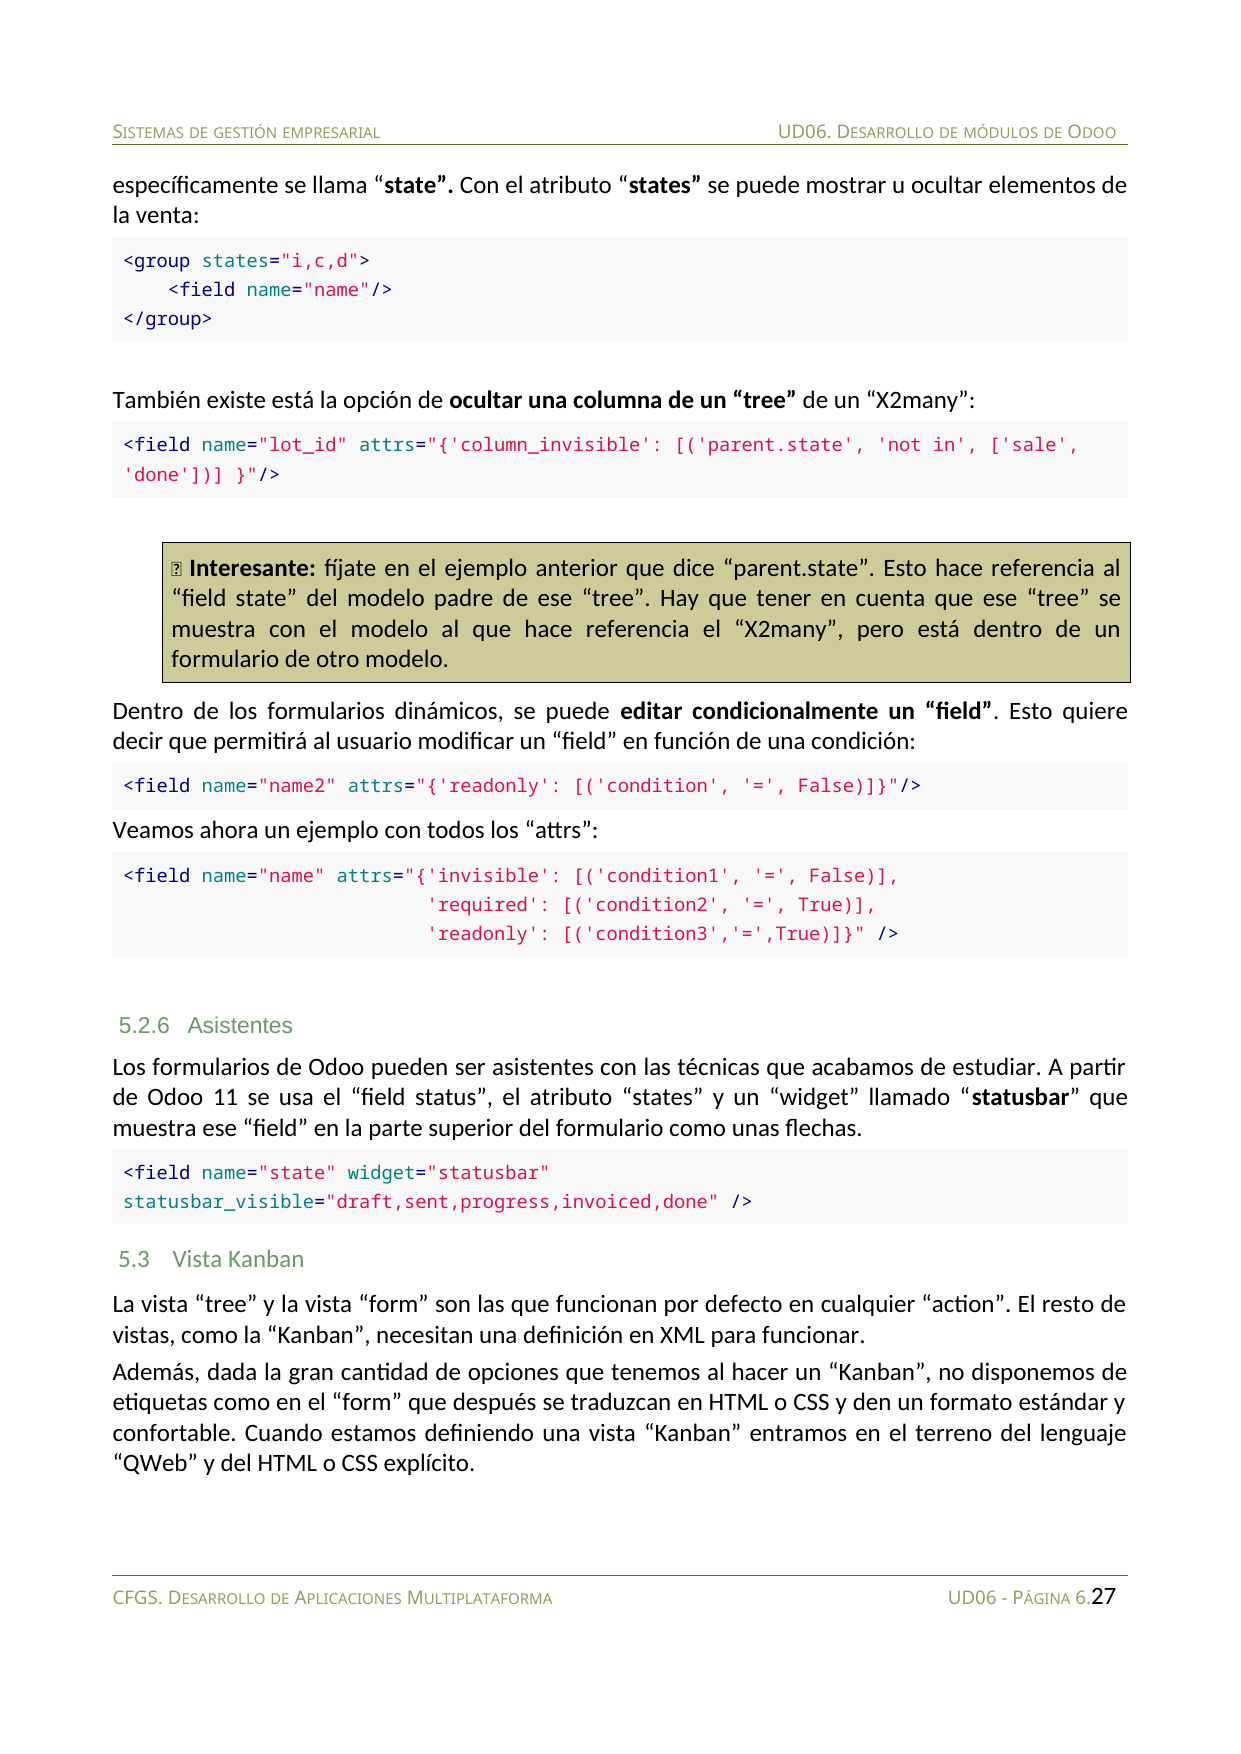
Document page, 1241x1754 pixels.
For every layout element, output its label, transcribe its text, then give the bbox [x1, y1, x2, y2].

text Dentro de los formularios dinámicos, se puede editar condicionalmente un “field”. Esto quiere decir que permitirá al usuario modificar un “field” en función de una condición: [112, 695, 1128, 756]
text específicamente se llama “state”. Con el atributo “states” se puede mostrar u ocultar elementos de la venta: [112, 169, 1128, 230]
subtitle Asistentes [112, 1012, 1128, 1038]
text Veamos ahora un ejemplo con todos los “attrs”: [112, 815, 1128, 845]
subtitle Vista Kanban [112, 1243, 1128, 1274]
table_header <field name="name2" attrs="{'readonly': [('condition', '=', False)]}"/> [112, 763, 1128, 809]
table_header <field name="name" attrs="{'invisible': [('condition1', '=', False)], 'required': [('condition2', '=', True)], 'readonly': [('condition3','=',True)]}" /> [112, 852, 1128, 957]
table_header <group states="i,c,d"> <field name="name"/> </group> [112, 237, 1128, 341]
text Los formularios de Odoo pueden ser asistentes con las técnicas que acabamos de estudiar. A partir de Odoo 11 se usa el “field status”, el atributo “states” y un “widget” llamado “statusbar” que muestra ese “field” en la parte superior del formulario como unas flechas. [112, 1051, 1128, 1142]
text Además, dada la gran cantidad de opciones que tenemos al hacer un “Kanban”, no disponemos de etiquetas como en el “form” que después se traduzcan en HTML o CSS y den un formato estándar y confortable. Cuando estamos definiendo una vista “Kanban” entramos en el terreno del lenguaje “QWeb” y del HTML o CSS explícito. [112, 1356, 1128, 1478]
table_header <field name="lot_id" attrs="{'column_invisible': [('parent.state', 'not in', ['sale', 'done'])] }"/> [112, 421, 1128, 497]
table_header <field name="state" widget="statusbar" statusbar_visible="draft,sent,progress,invoiced,done" /> [112, 1149, 1128, 1224]
text La vista “tree” y la vista “form” son las que funcionan por defecto en cualquier “action”. El resto de vistas, como la “Kanban”, necesitan una definición en XML para funcionar. [112, 1288, 1128, 1349]
text 💬 Interesante: fíjate en el ejemplo anterior que dice “parent.state”. Esto hace referencia al “field state” del modelo padre de ese “tree”. Hay que tener en cuenta que ese “tree” se muestra con el modelo al que hace referencia el “X2many”, pero está dentro de un formulario de otro modelo. [163, 543, 1130, 682]
text También existe está la opción de ocultar una columna de un “tree” de un “X2many”: [112, 384, 1128, 415]
